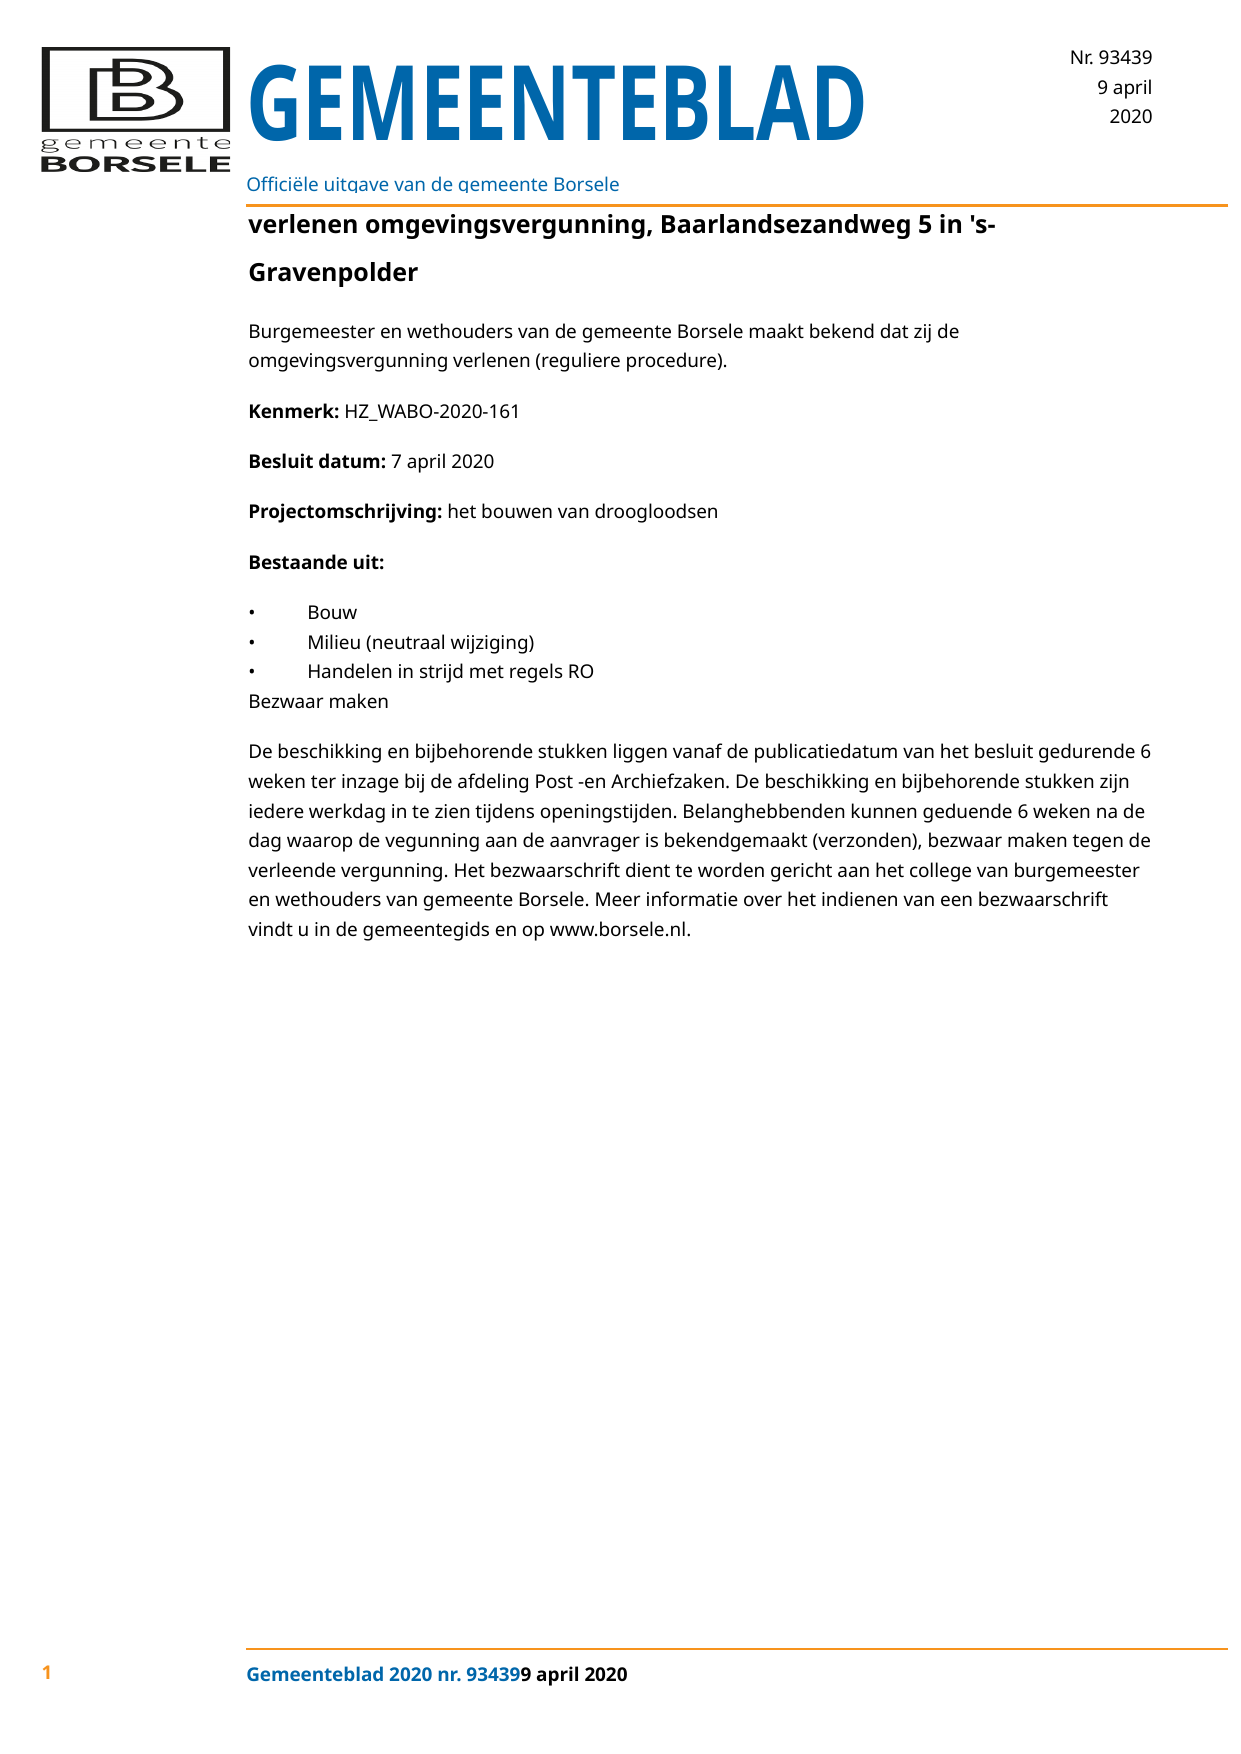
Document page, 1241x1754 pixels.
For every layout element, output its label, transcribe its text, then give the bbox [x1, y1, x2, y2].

list Handelen in strijd met regels RO [248, 659, 1152, 684]
text Bezwaar maken [248, 688, 1152, 714]
text De beschikking en bijbehorende stukken liggen vanaf de publicatiedatum van het besluit gedurende 6 weken ter inzage bij de afdeling Post -en Archiefzaken. De beschikking en bijbehorende stukken zijn iedere werkdag in te zien tijdens openingstijden. Belanghebbenden kunnen geduende 6 weken na de dag waarop de vegunning aan de aanvrager is bekendgemaakt (verzonden), bezwaar maken tegen de verleende vergunning. Het bezwaarschrift dient te worden gericht aan het college van burgemeester en wethouders van gemeente Borsele. Meer informatie over het indienen van een bezwaarschrift vindt u in de gemeentegids en op www.borsele.nl. [248, 739, 1152, 942]
list Milieu (neutraal wijziging) [248, 629, 1152, 655]
picture [41, 47, 231, 172]
list Bouw [248, 599, 1152, 625]
text Projectomschrijving: het bouwen van droogloodsen [248, 499, 1152, 524]
text Kenmerk: HZ_WABO-2020-161 [248, 398, 1152, 424]
text Besluit datum: 7 april 2020 [248, 448, 1152, 474]
text Bestaande uit: [248, 549, 1152, 575]
text verlenen omgevingsvergunning, Baarlandsezandweg 5 in 's-Gravenpolder [248, 207, 1152, 288]
text Burgemeester en wethouders van de gemeente Borsele maakt bekend dat zij de omgevingsvergunning verlenen (reguliere procedure). [248, 318, 1152, 373]
